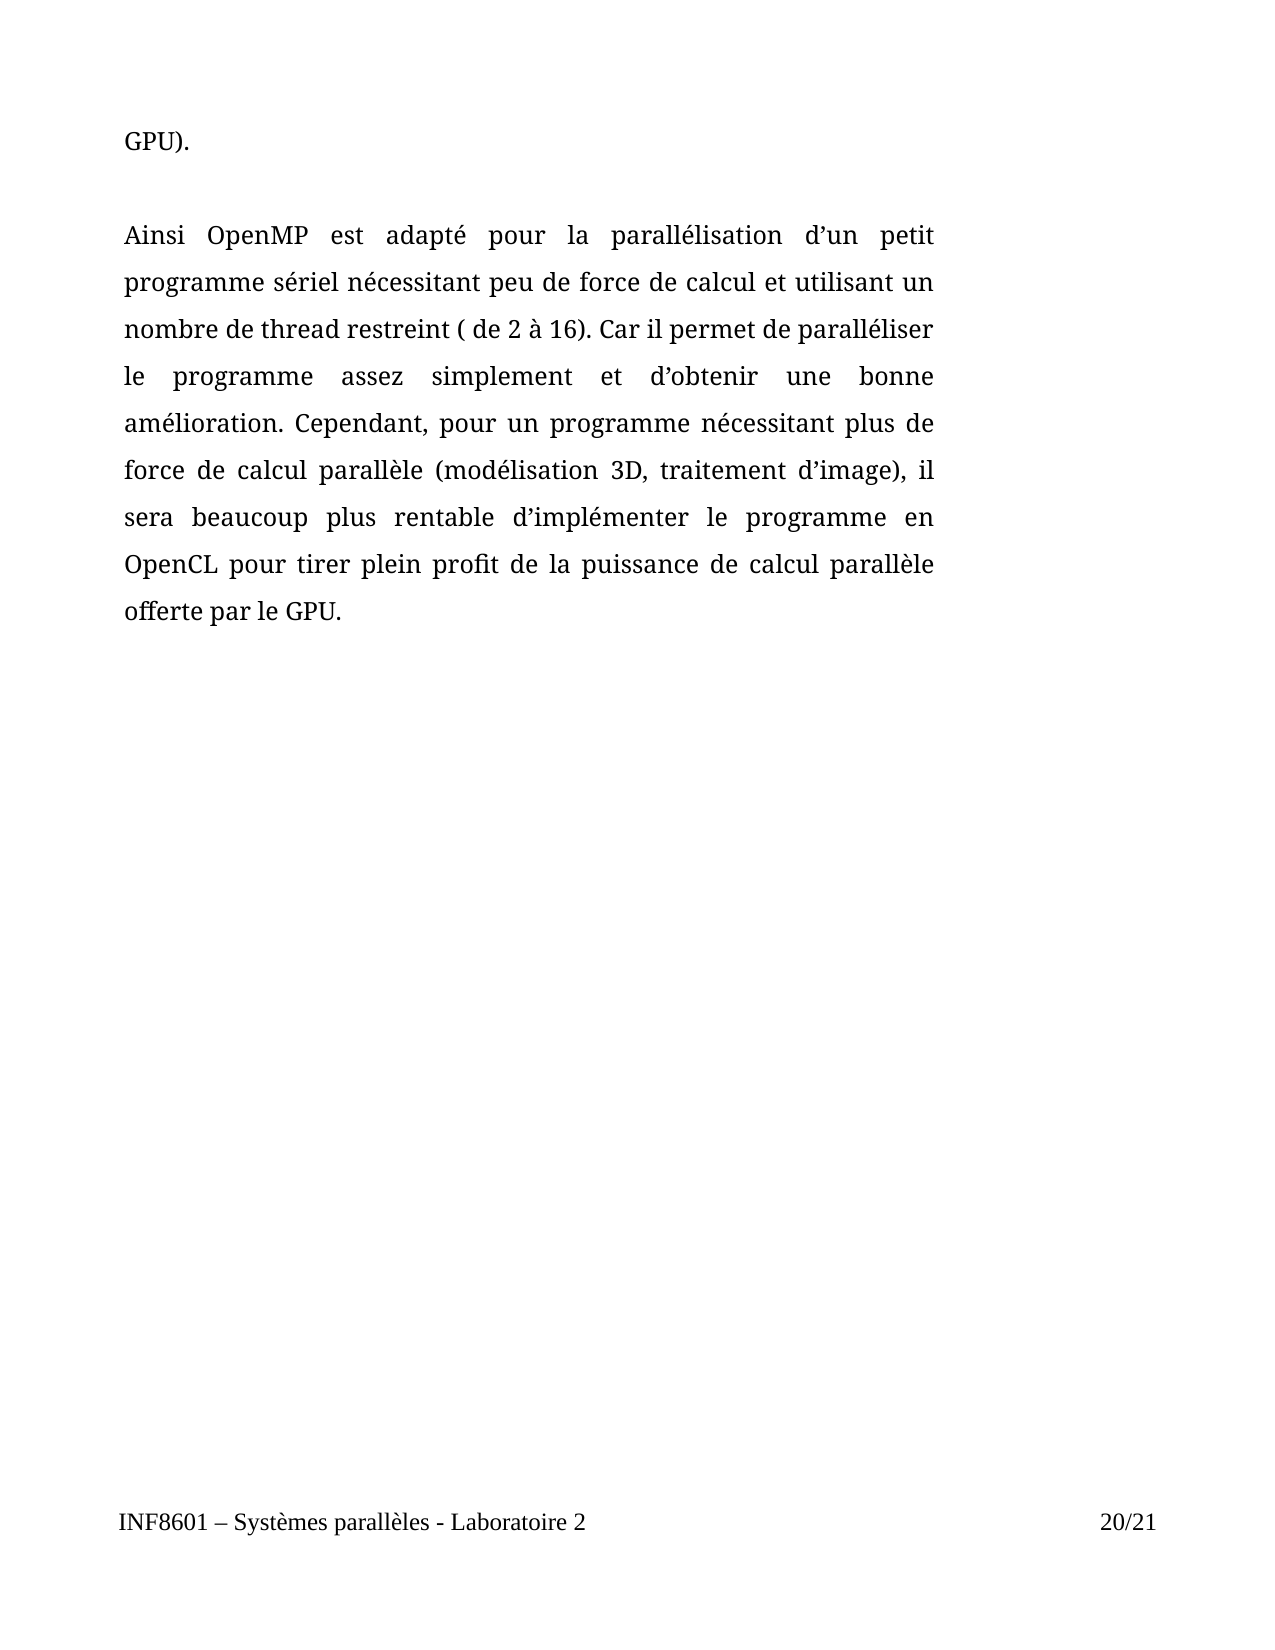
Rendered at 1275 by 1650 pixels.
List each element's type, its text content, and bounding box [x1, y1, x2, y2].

table_cell [1049, 118, 1157, 774]
table_cell [941, 118, 1049, 774]
table_cell GPU). Ainsi OpenMP est adapté pour la parallélisation d’un petit programme sériel nécessitant peu de force de calcul et utilisant un nombre de thread restreint ( de 2 à 16). Car il permet de paralléliser le programme assez simplement et d’obtenir une bonne amélioration. Cependant, pour un programme nécessitant plus de force de calcul parallèle (modélisation 3D, traitement d’image), il sera beaucoup plus rentable d’implémenter le programme en OpenCL pour tirer plein profit de la puissance de calcul parallèle offerte par le GPU. [118, 118, 941, 774]
